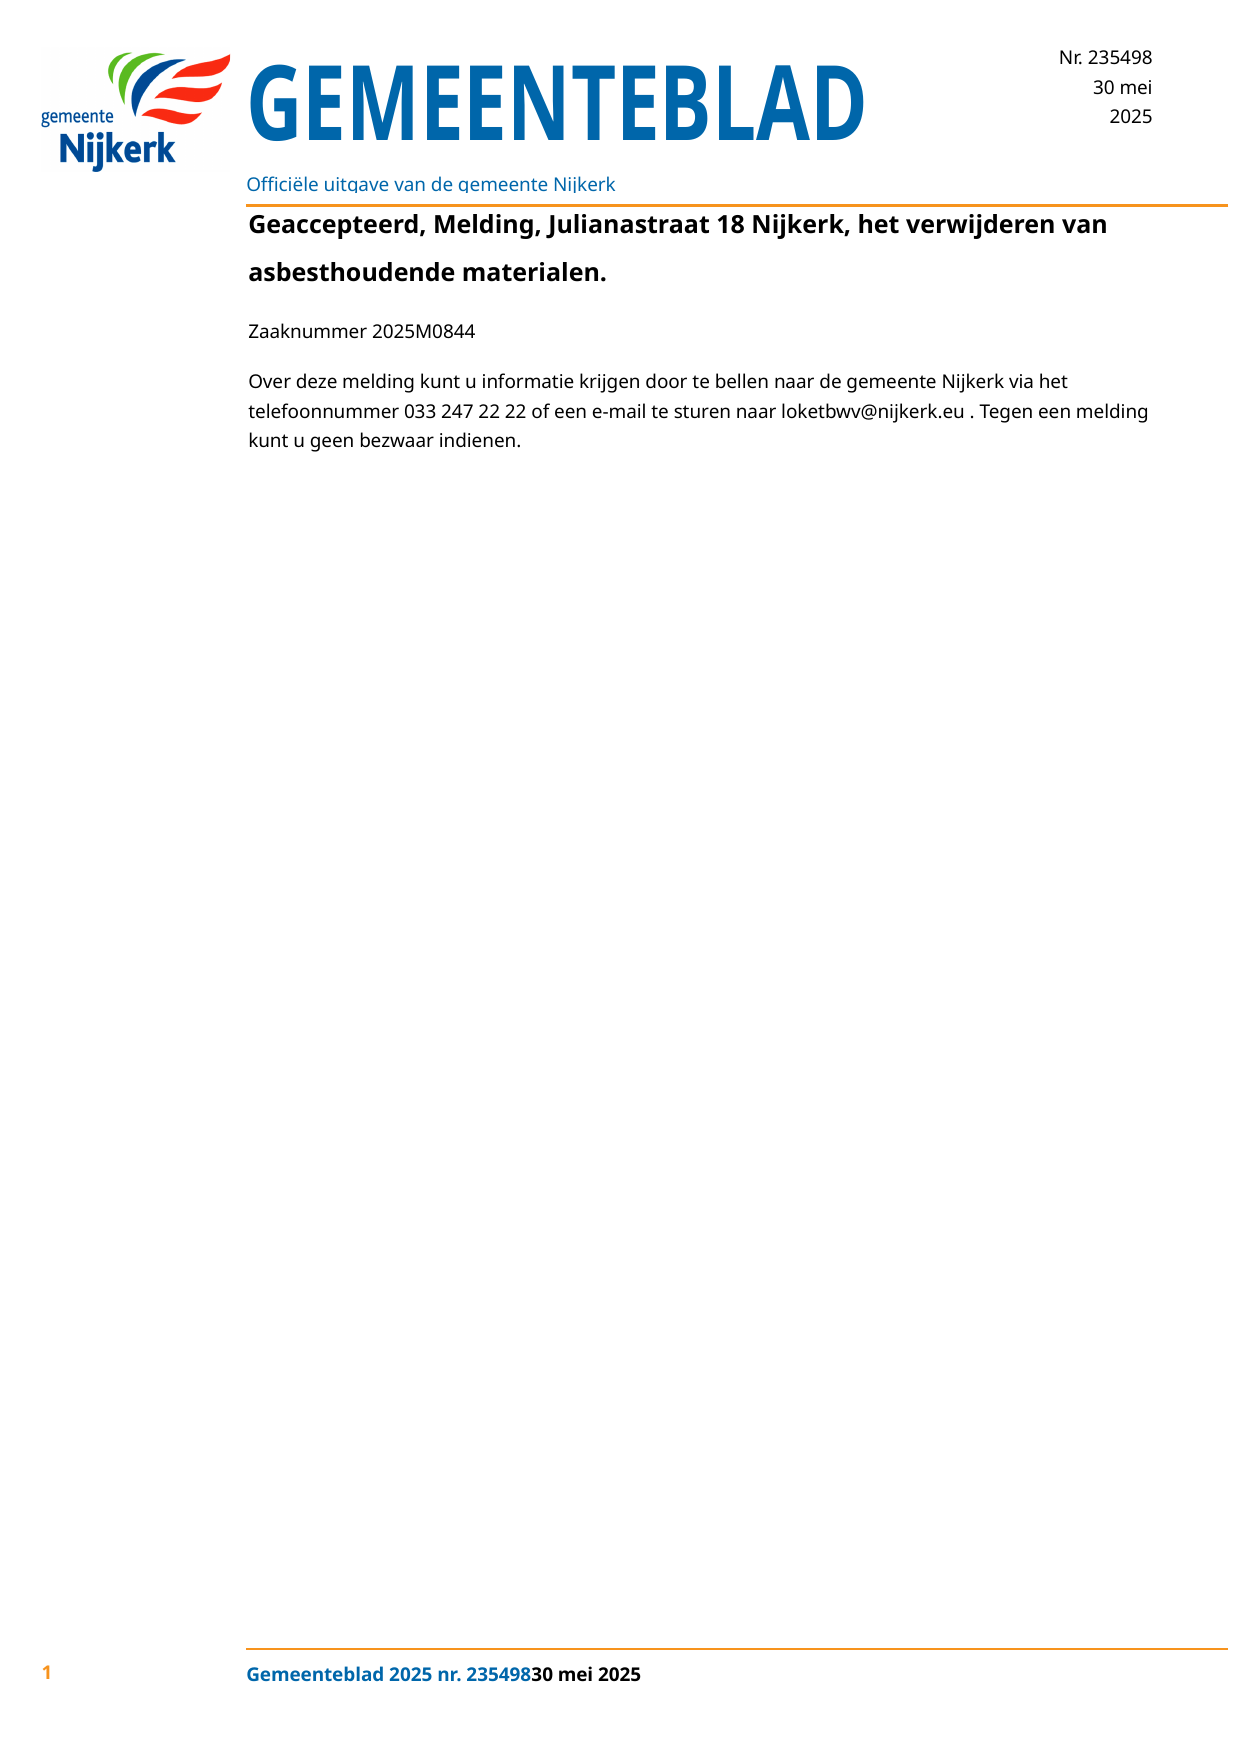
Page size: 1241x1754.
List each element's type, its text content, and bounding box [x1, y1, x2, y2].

text Over deze melding kunt u informatie krijgen door te bellen naar de gemeente Nijkerk via het telefoonnummer 033 247 22 22 of een e-mail te sturen naar loketbwv@nijkerk.eu . Tegen een melding kunt u geen bezwaar indienen. [248, 368, 1152, 453]
text Geaccepteerd, Melding, Julianastraat 18 Nijkerk, het verwijderen van asbesthoudende materialen. [248, 207, 1152, 288]
picture [41, 47, 231, 172]
text Zaaknummer 2025M0844 [248, 318, 1152, 344]
